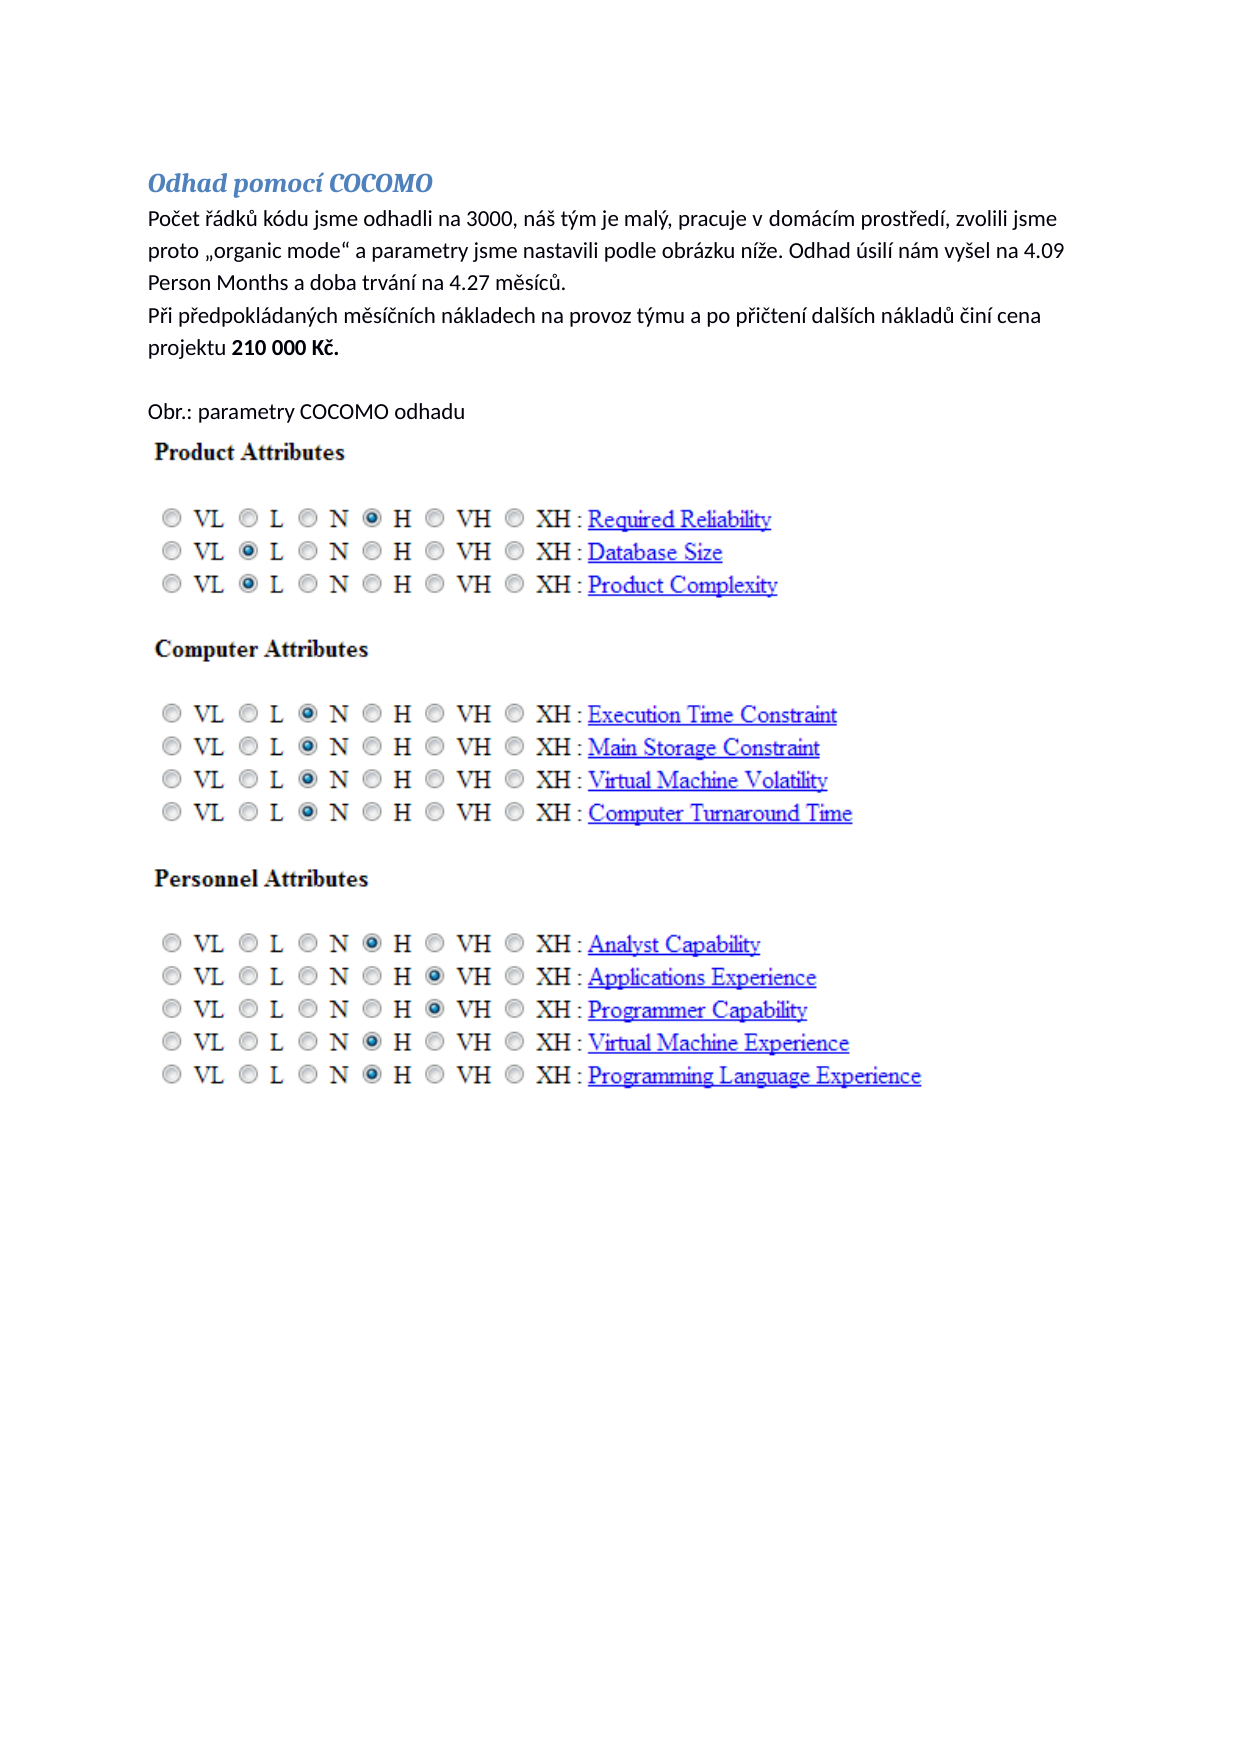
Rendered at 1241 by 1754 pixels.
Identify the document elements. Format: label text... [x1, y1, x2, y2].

text Obr.: parametry COCOMO odhadu [148, 397, 1093, 425]
picture [147, 429, 930, 1104]
text Počet řádků kódu jsme odhadli na 3000, náš tým je malý, pracuje v domácím prostředí, zvolili jsme proto „organic mode“ a parametry jsme nastavili podle obrázku níže. Odhad úsilí nám vyšel na 4.09 Person Months a doba trvání na 4.27 měsíců. [148, 204, 1093, 297]
text Při předpokládaných měsíčních nákladech na provoz týmu a po přičtení dalších nákladů činí cena projektu 210 000 Kč. [148, 301, 1093, 361]
subtitle Odhad pomocí COCOMO [148, 168, 1093, 199]
